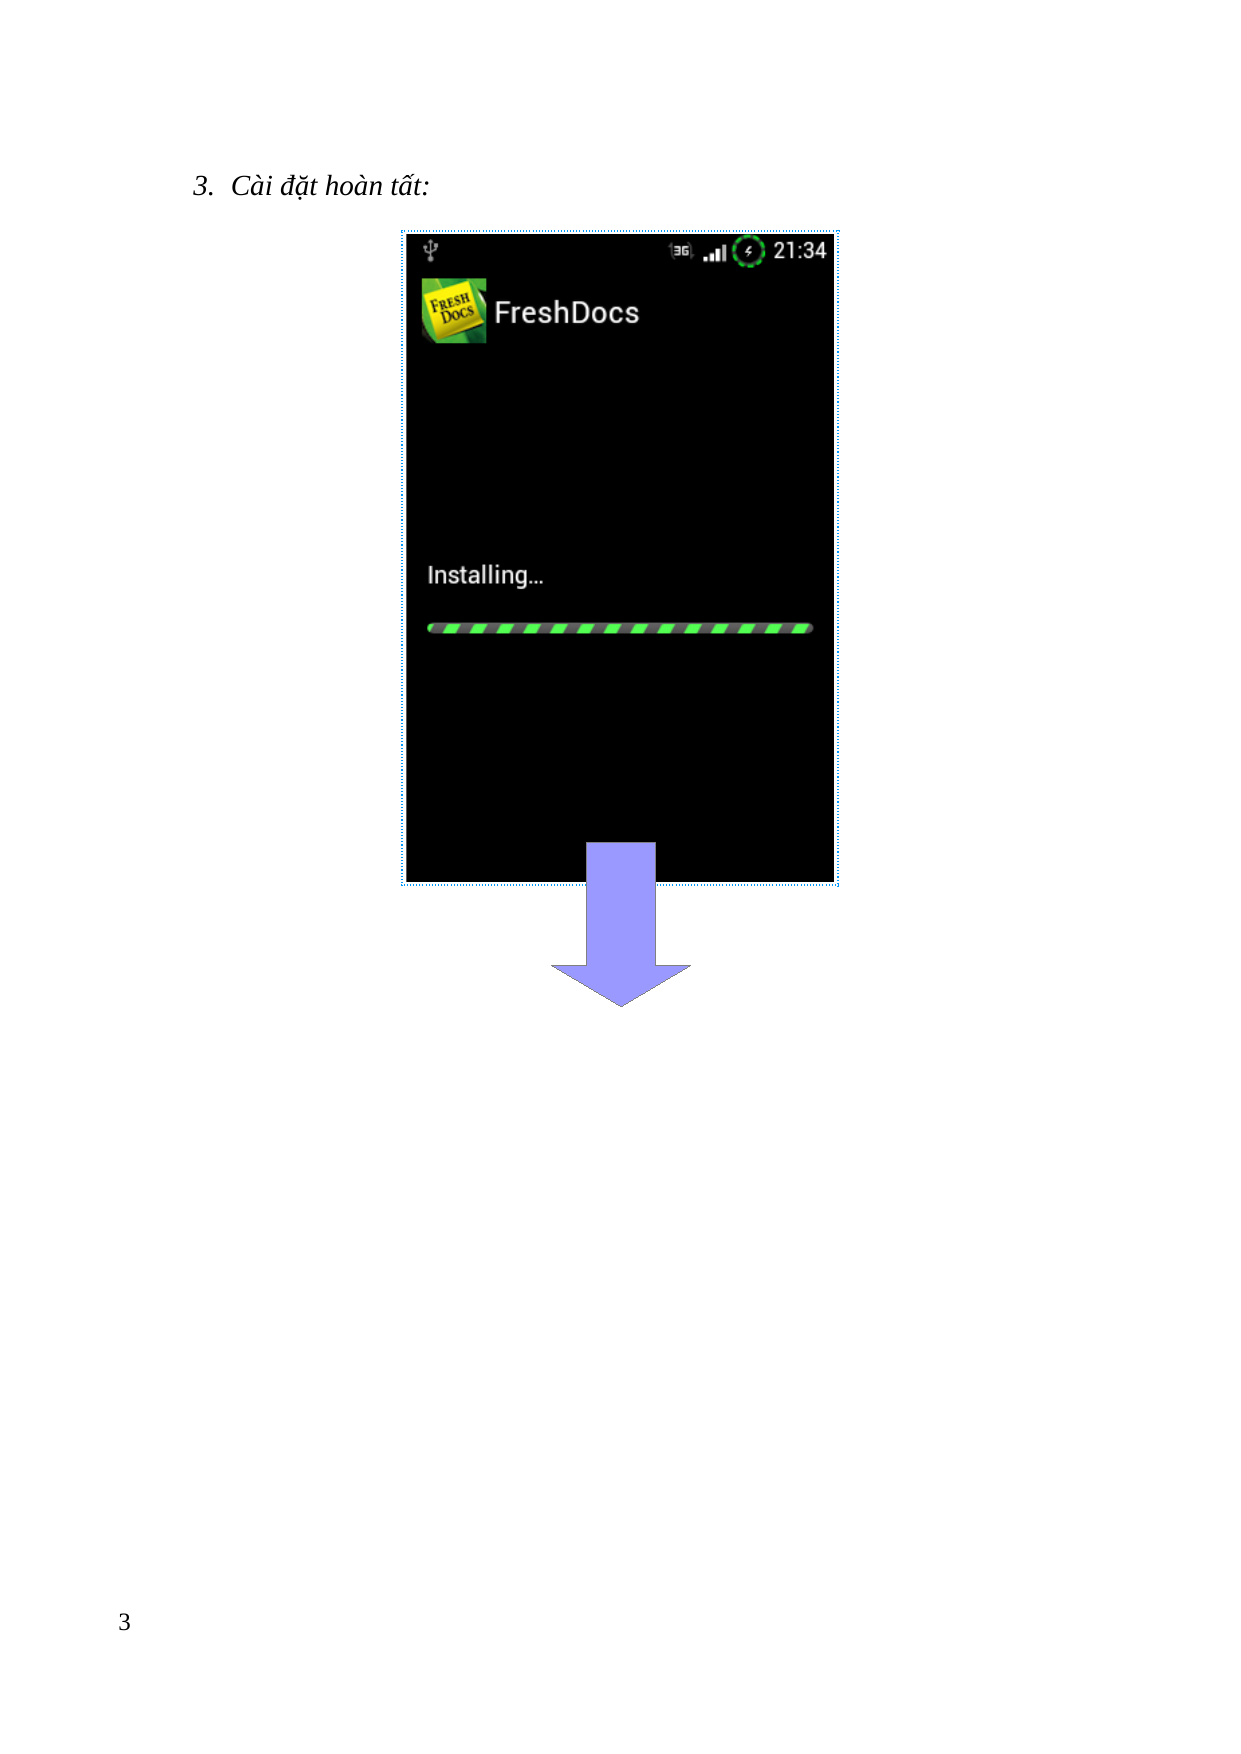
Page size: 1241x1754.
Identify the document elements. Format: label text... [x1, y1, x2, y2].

list Cài đặt hoàn tất: [193, 168, 1122, 202]
picture [406, 234, 834, 882]
